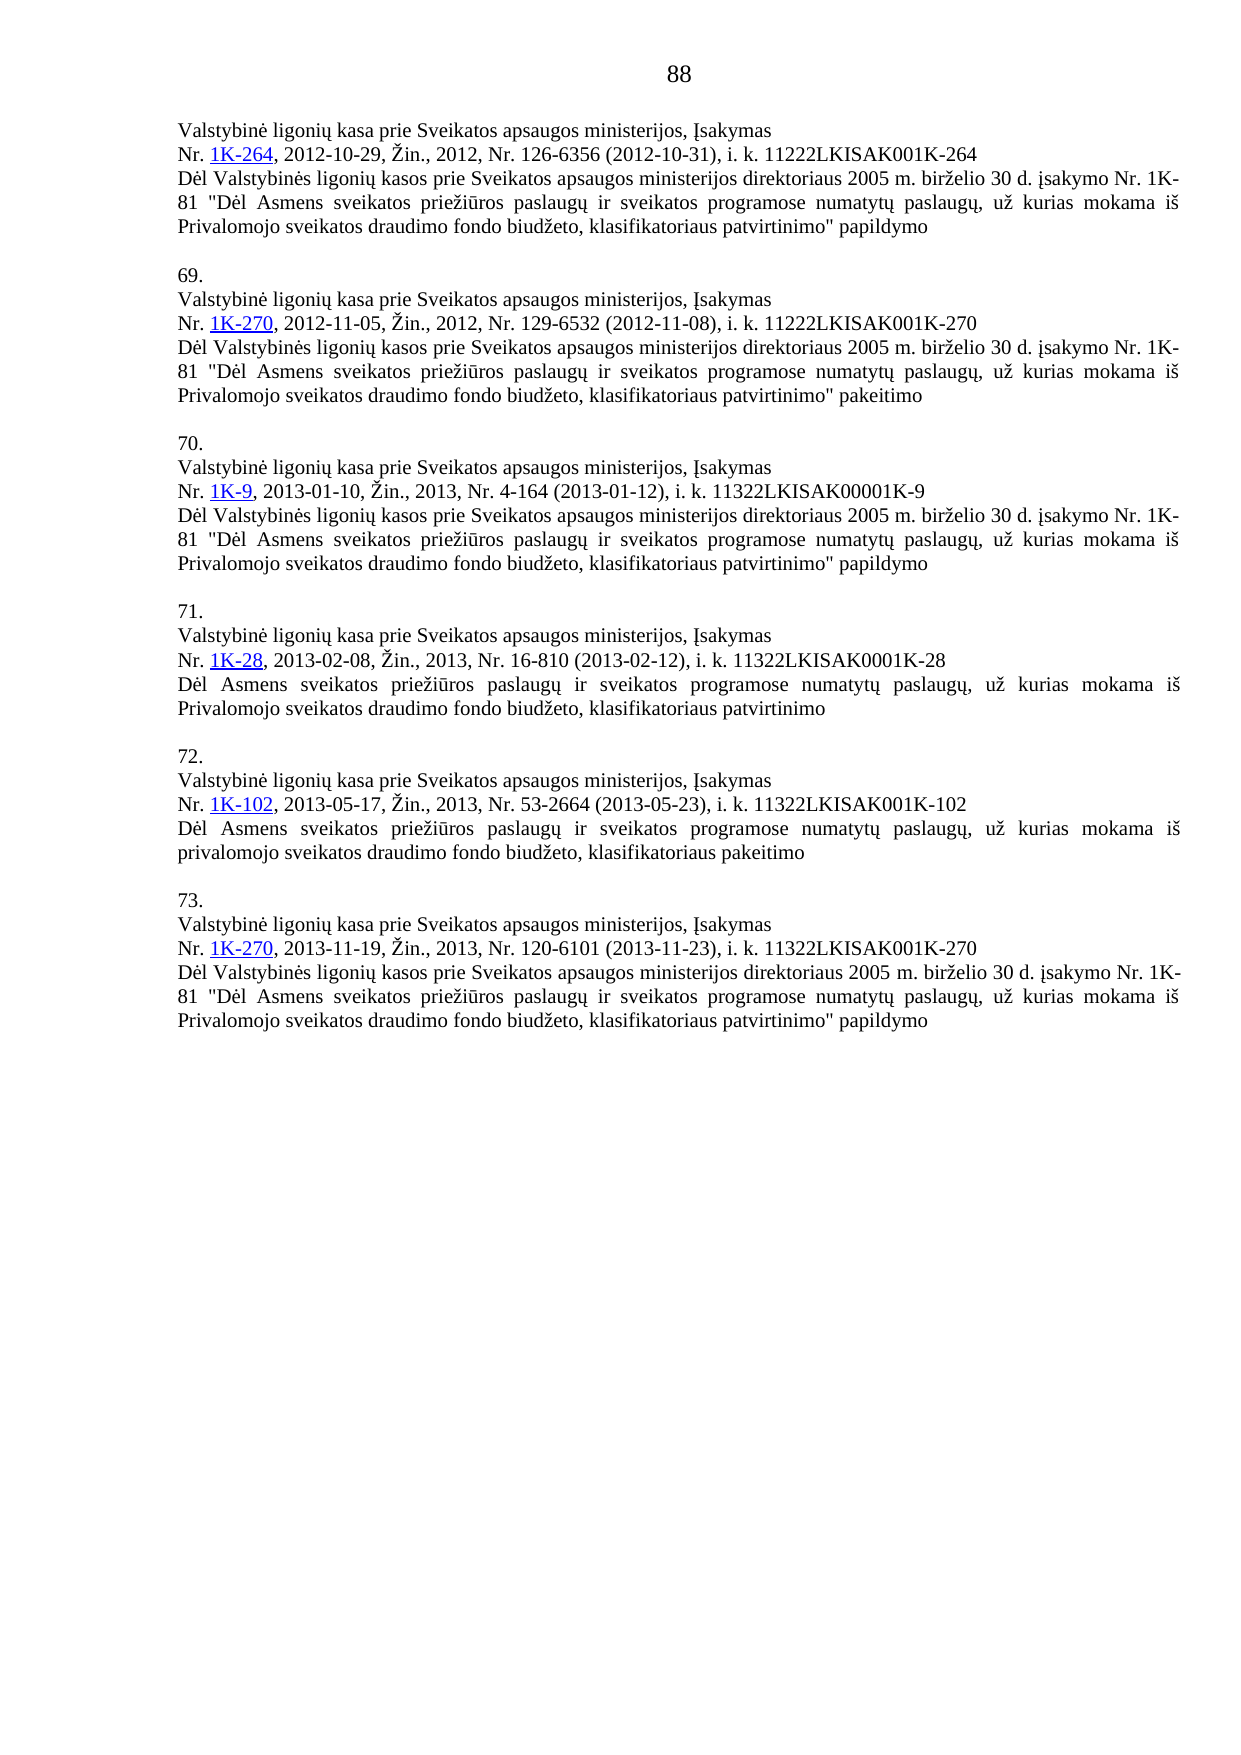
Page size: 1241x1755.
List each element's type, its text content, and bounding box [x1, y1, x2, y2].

text Dėl Valstybinės ligonių kasos prie Sveikatos apsaugos ministerijos direktoriaus 2005 m. birželio 30 d. įsakymo Nr. 1K-81 "Dėl Asmens sveikatos priežiūros paslaugų ir sveikatos programose numatytų paslaugų, už kurias mokama iš Privalomojo sveikatos draudimo fondo biudžeto, klasifikatoriaus patvirtinimo" pakeitimo [177, 335, 1181, 407]
text Valstybinė ligonių kasa prie Sveikatos apsaugos ministerijos, Įsakymas [177, 287, 1181, 311]
text 70. [177, 431, 1181, 455]
text Nr. 1K-270, 2012-11-05, Žin., 2012, Nr. 129-6532 (2012-11-08), i. k. 11222LKISAK001K-270 [177, 311, 1181, 335]
text Nr. 1K-9, 2013-01-10, Žin., 2013, Nr. 4-164 (2013-01-12), i. k. 11322LKISAK00001K-9 [177, 479, 1181, 503]
text Nr. 1K-102, 2013-05-17, Žin., 2013, Nr. 53-2664 (2013-05-23), i. k. 11322LKISAK001K-102 [177, 792, 1181, 816]
text 71. [177, 599, 1181, 623]
text Valstybinė ligonių kasa prie Sveikatos apsaugos ministerijos, Įsakymas [177, 912, 1181, 936]
text Nr. 1K-270, 2013-11-19, Žin., 2013, Nr. 120-6101 (2013-11-23), i. k. 11322LKISAK001K-270 [177, 936, 1181, 960]
text 73. [177, 888, 1181, 912]
text Valstybinė ligonių kasa prie Sveikatos apsaugos ministerijos, Įsakymas [177, 623, 1181, 647]
text Dėl Asmens sveikatos priežiūros paslaugų ir sveikatos programose numatytų paslaugų, už kurias mokama iš privalomojo sveikatos draudimo fondo biudžeto, klasifikatoriaus pakeitimo [177, 816, 1181, 864]
text Dėl Asmens sveikatos priežiūros paslaugų ir sveikatos programose numatytų paslaugų, už kurias mokama iš Privalomojo sveikatos draudimo fondo biudžeto, klasifikatoriaus patvirtinimo [177, 672, 1181, 720]
text 72. [177, 744, 1181, 768]
text Nr. 1K-264, 2012-10-29, Žin., 2012, Nr. 126-6356 (2012-10-31), i. k. 11222LKISAK001K-264 [177, 142, 1181, 166]
text Valstybinė ligonių kasa prie Sveikatos apsaugos ministerijos, Įsakymas [177, 455, 1181, 479]
text Valstybinė ligonių kasa prie Sveikatos apsaugos ministerijos, Įsakymas [177, 118, 1181, 142]
text Dėl Valstybinės ligonių kasos prie Sveikatos apsaugos ministerijos direktoriaus 2005 m. birželio 30 d. įsakymo Nr. 1K-81 "Dėl Asmens sveikatos priežiūros paslaugų ir sveikatos programose numatytų paslaugų, už kurias mokama iš Privalomojo sveikatos draudimo fondo biudžeto, klasifikatoriaus patvirtinimo" papildymo [177, 503, 1181, 575]
text 69. [177, 262, 1181, 287]
text Dėl Valstybinės ligonių kasos prie Sveikatos apsaugos ministerijos direktoriaus 2005 m. birželio 30 d. įsakymo Nr. 1K-81 "Dėl Asmens sveikatos priežiūros paslaugų ir sveikatos programose numatytų paslaugų, už kurias mokama iš Privalomojo sveikatos draudimo fondo biudžeto, klasifikatoriaus patvirtinimo" papildymo [177, 166, 1181, 238]
text Valstybinė ligonių kasa prie Sveikatos apsaugos ministerijos, Įsakymas [177, 768, 1181, 792]
text Nr. 1K-28, 2013-02-08, Žin., 2013, Nr. 16-810 (2013-02-12), i. k. 11322LKISAK0001K-28 [177, 647, 1181, 672]
text Dėl Valstybinės ligonių kasos prie Sveikatos apsaugos ministerijos direktoriaus 2005 m. birželio 30 d. įsakymo Nr. 1K-81 "Dėl Asmens sveikatos priežiūros paslaugų ir sveikatos programose numatytų paslaugų, už kurias mokama iš Privalomojo sveikatos draudimo fondo biudžeto, klasifikatoriaus patvirtinimo" papildymo [177, 960, 1181, 1032]
